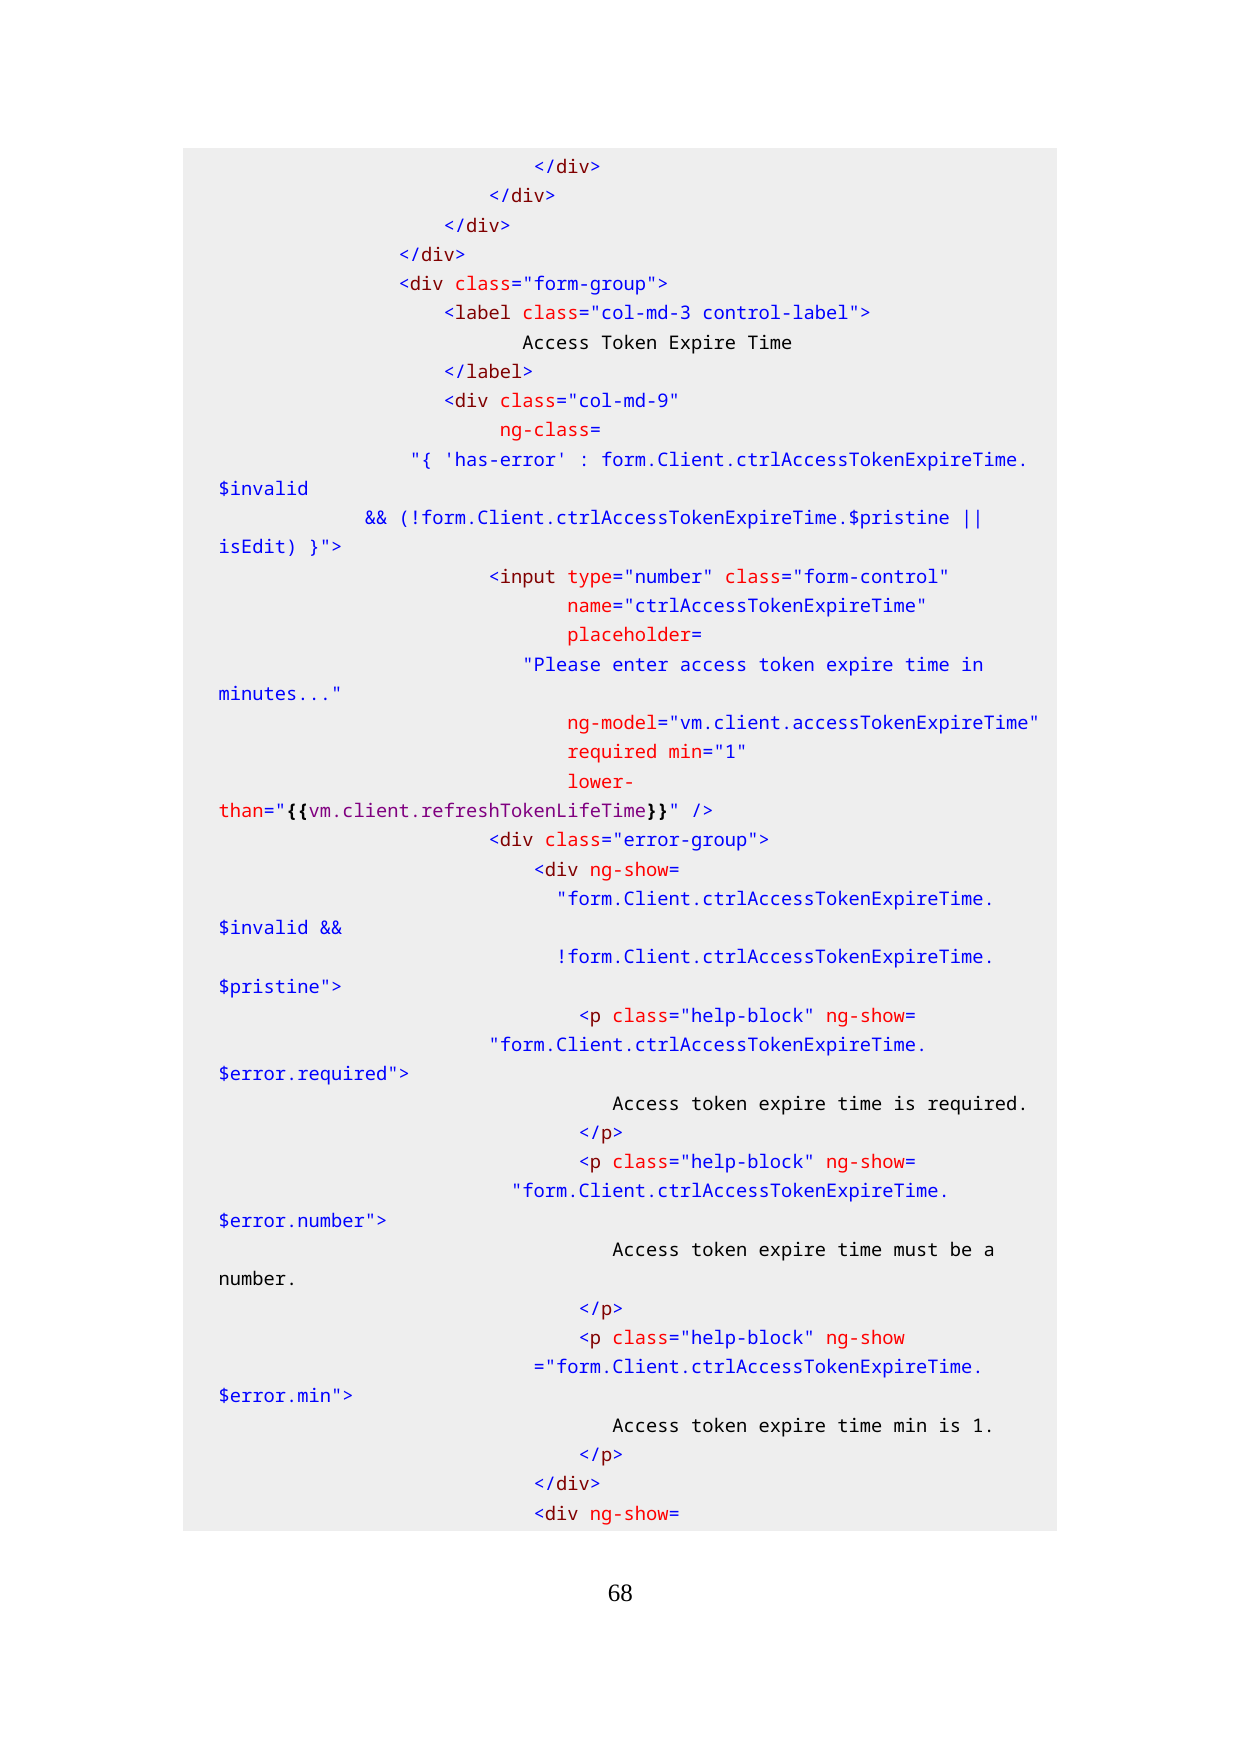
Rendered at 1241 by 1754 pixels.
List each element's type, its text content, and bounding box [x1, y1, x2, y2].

table_header </div> </div> </div> </div> <div class="form-group"> <label class="col-md-3 control-label"> Access Token Expire Time </label> <div class="col-md-9" ng-class= "{ 'has-error' : form.Client.ctrlAccessTokenExpireTime.$invalid && (!form.Client.ctrlAccessTokenExpireTime.$pristine || isEdit) }"> <input type="number" class="form-control" name="ctrlAccessTokenExpireTime" placeholder= "Please enter access token expire time in minutes..." ng-model="vm.client.accessTokenExpireTime" required min="1" lower-than="{{vm.client.refreshTokenLifeTime}}" /> <div class="error-group"> <div ng-show= "form.Client.ctrlAccessTokenExpireTime.$invalid && !form.Client.ctrlAccessTokenExpireTime.$pristine"> <p class="help-block" ng-show= "form.Client.ctrlAccessTokenExpireTime.$error.required"> Access token expire time is required. </p> <p class="help-block" ng-show= "form.Client.ctrlAccessTokenExpireTime.$error.number"> Access token expire time must be a number. </p> <p class="help-block" ng-show ="form.Client.ctrlAccessTokenExpireTime.$error.min"> Access token expire time min is 1. </p> </div> <div ng-show= [183, 148, 1057, 1531]
